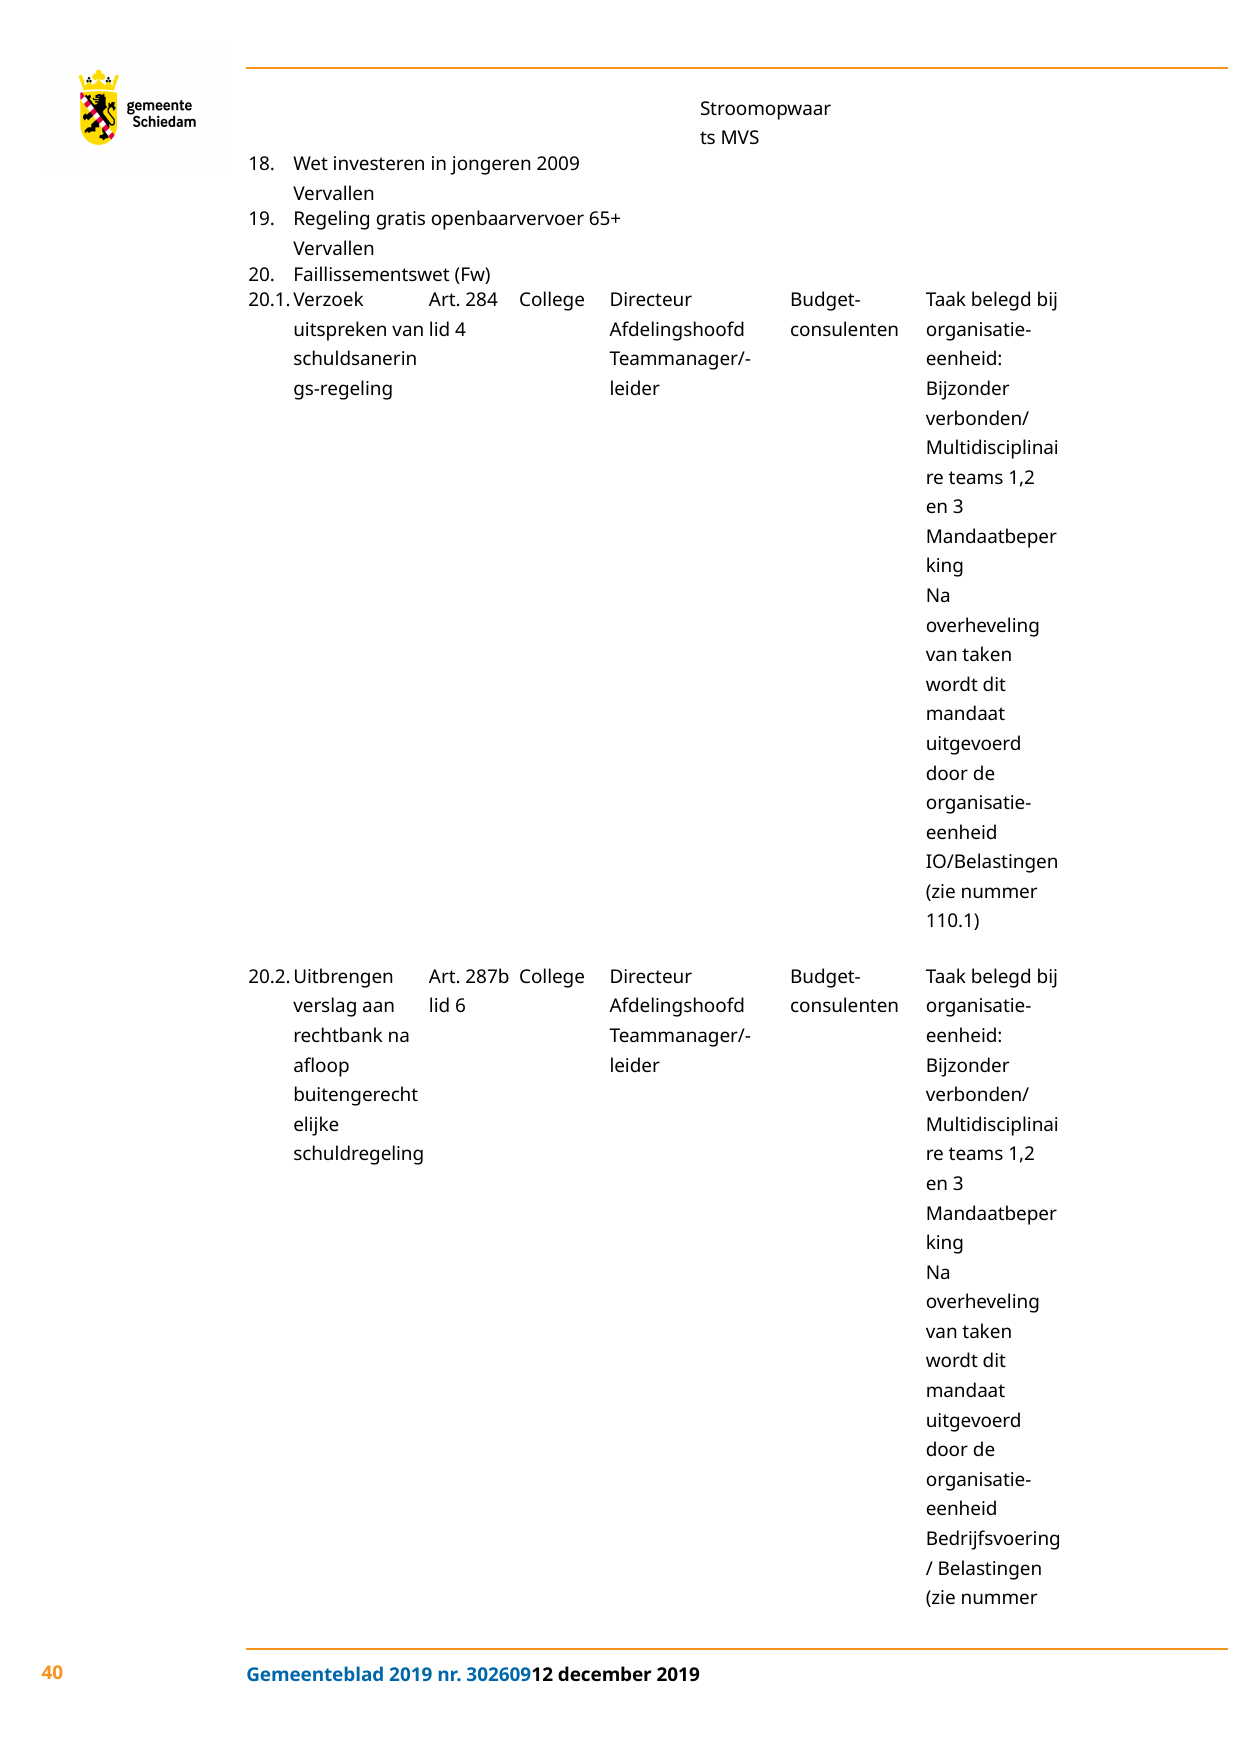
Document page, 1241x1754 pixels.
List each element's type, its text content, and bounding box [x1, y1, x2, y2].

table_cell Wet investeren in jongeren 2009 Vervallen [293, 150, 654, 205]
table_cell Budget-consulenten [790, 286, 926, 963]
table_cell [835, 150, 971, 205]
table_cell 19. [248, 205, 293, 261]
table_cell [655, 205, 700, 261]
table_cell [700, 205, 835, 261]
table_cell [700, 261, 835, 286]
table_cell [655, 261, 700, 286]
table_cell [293, 95, 654, 150]
table_cell [971, 205, 1106, 261]
table_cell [655, 150, 700, 205]
table_cell 20.1. [248, 286, 293, 963]
table_cell 20.2. [248, 963, 293, 1610]
table_cell Uitbrengen verslag aan rechtbank na afloop buitengerechtelijke schuldregeling [293, 963, 429, 1610]
table_cell [835, 261, 971, 286]
picture [41, 47, 231, 172]
table_cell 18. [248, 150, 293, 205]
table_cell Faillissementswet (Fw) [293, 261, 654, 286]
table_cell Taak belegd bij organisatie-eenheid: Bijzonder verbonden/ Multidisciplinaire teams 1,2 en 3 Mandaatbeperking Na overheveling van taken wordt dit mandaat uitgevoerd door de organisatie-eenheid IO/Belastingen (zie nummer 110.1) [926, 286, 1061, 963]
table_cell College [519, 286, 609, 963]
table_cell [971, 261, 1106, 286]
table_cell [835, 205, 971, 261]
table_cell Art. 284 lid 4 [429, 286, 519, 963]
table_cell [700, 150, 835, 205]
table_cell [655, 95, 700, 150]
table_cell [248, 95, 293, 150]
table_cell Directeur Afdelingshoofd Teammanager/-leider [609, 286, 790, 963]
table_cell Budget-consulenten [790, 963, 926, 1610]
table_cell Verzoek uitspreken van schuldsanerings-regeling [293, 286, 429, 963]
table_cell Taak belegd bij organisatie-eenheid: Bijzonder verbonden/ Multidisciplinaire teams 1,2 en 3 Mandaatbeperking Na overheveling van taken wordt dit mandaat uitgevoerd door de organisatie-eenheid Bedrijfsvoering/ Belastingen (zie nummer [926, 963, 1061, 1610]
table_cell [835, 95, 971, 150]
table_cell [971, 95, 1106, 150]
table_cell 20. [248, 261, 293, 286]
table_cell Art. 287b lid 6 [429, 963, 519, 1610]
table_cell Stroomopwaarts MVS [700, 95, 835, 150]
table_cell Directeur Afdelingshoofd Teammanager/-leider [609, 963, 790, 1610]
table_cell [971, 150, 1106, 205]
table_cell College [519, 963, 609, 1610]
table_cell Regeling gratis openbaarvervoer 65+ Vervallen [293, 205, 654, 261]
